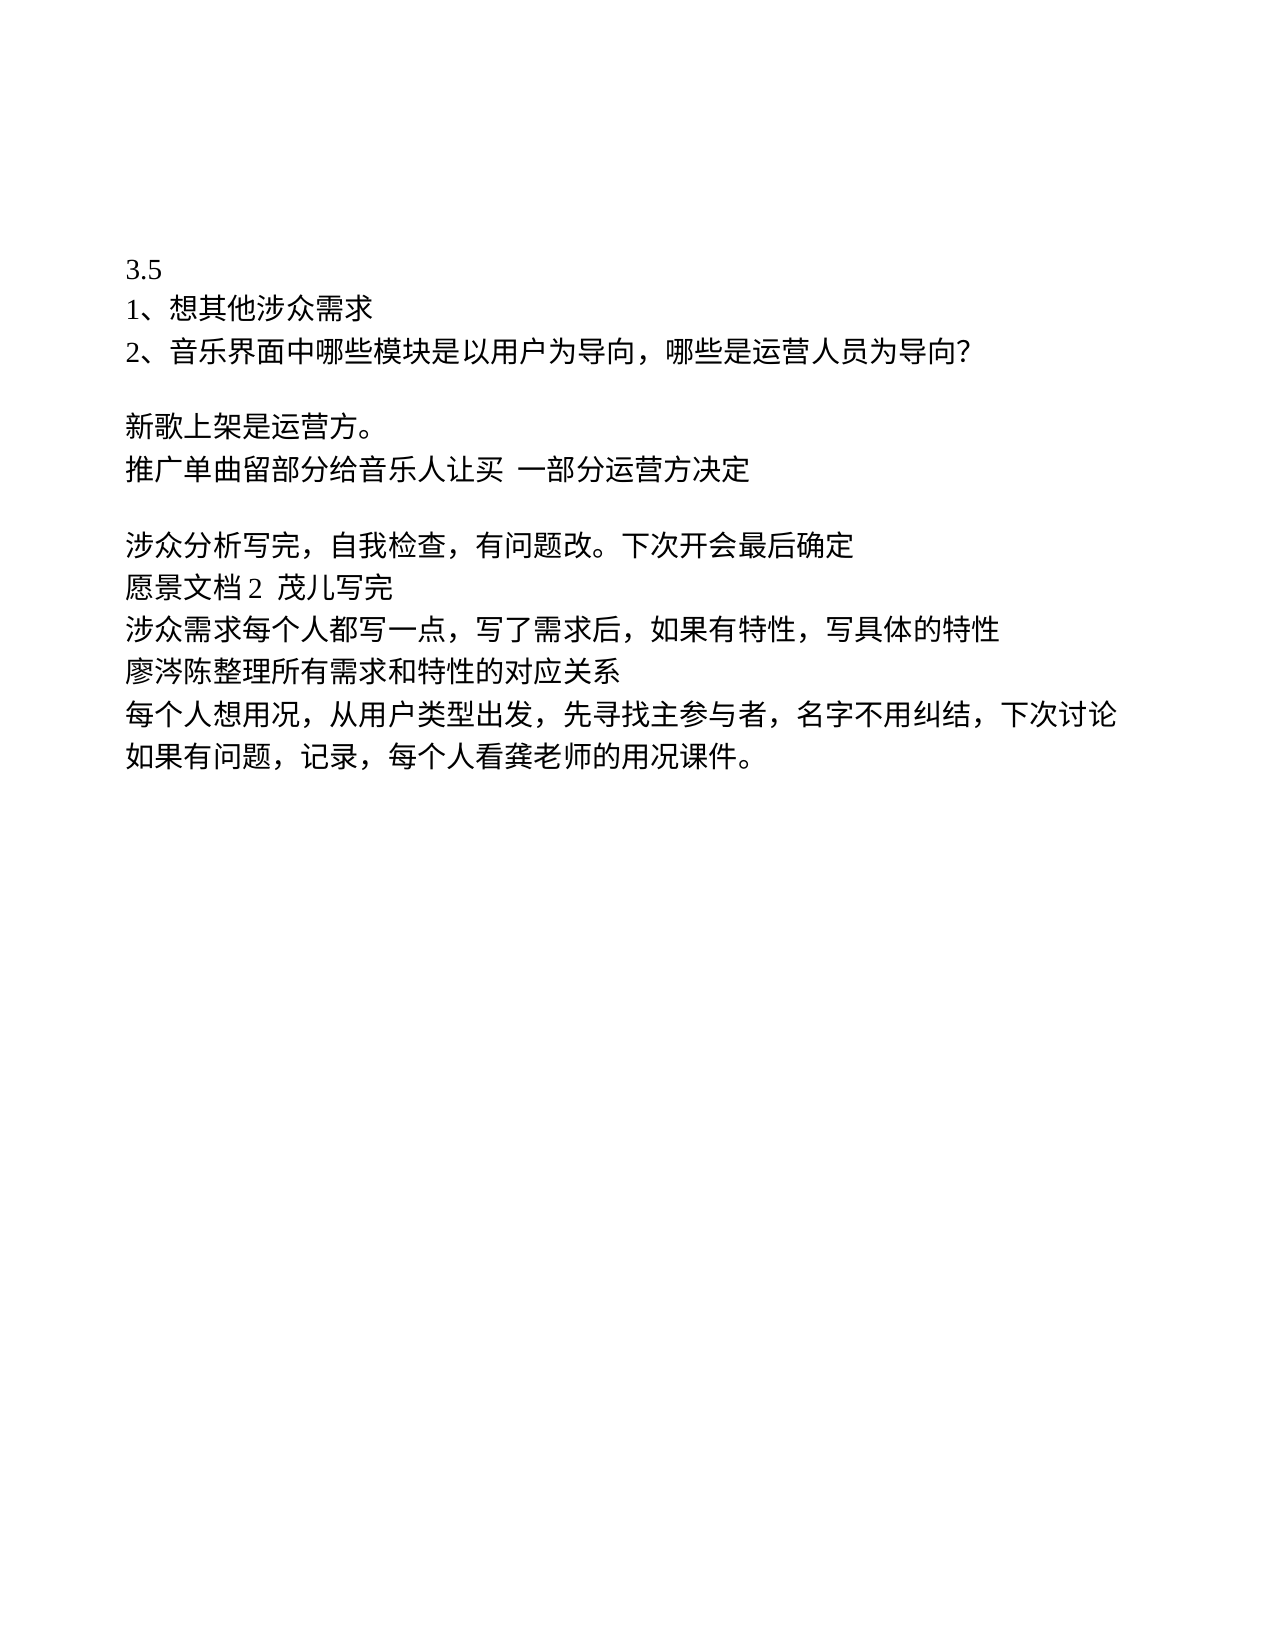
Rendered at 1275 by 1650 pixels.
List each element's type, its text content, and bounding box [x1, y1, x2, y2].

text 新歌上架是运营方。 [118, 404, 1157, 446]
text 每个人想用况，从用户类型出发，先寻找主参与者，名字不用纠结，下次讨论 [118, 691, 1157, 733]
text 涉众分析写完，自我检查，有问题改。下次开会最后确定 [118, 522, 1157, 564]
text 如果有问题，记录，每个人看龚老师的用况课件。 [118, 733, 1157, 776]
text 1、想其他涉众需求 [118, 286, 1157, 328]
text 愿景文档2 茂儿写完 [118, 564, 1157, 607]
text 3.5 [118, 252, 1157, 286]
text 2、音乐界面中哪些模块是以用户为导向，哪些是运营人员为导向？ [118, 328, 1157, 370]
text 推广单曲留部分给音乐人让买 一部分运营方决定 [118, 446, 1157, 488]
text 涉众需求每个人都写一点，写了需求后，如果有特性，写具体的特性 [118, 607, 1157, 649]
text 廖涔陈整理所有需求和特性的对应关系 [118, 649, 1157, 691]
